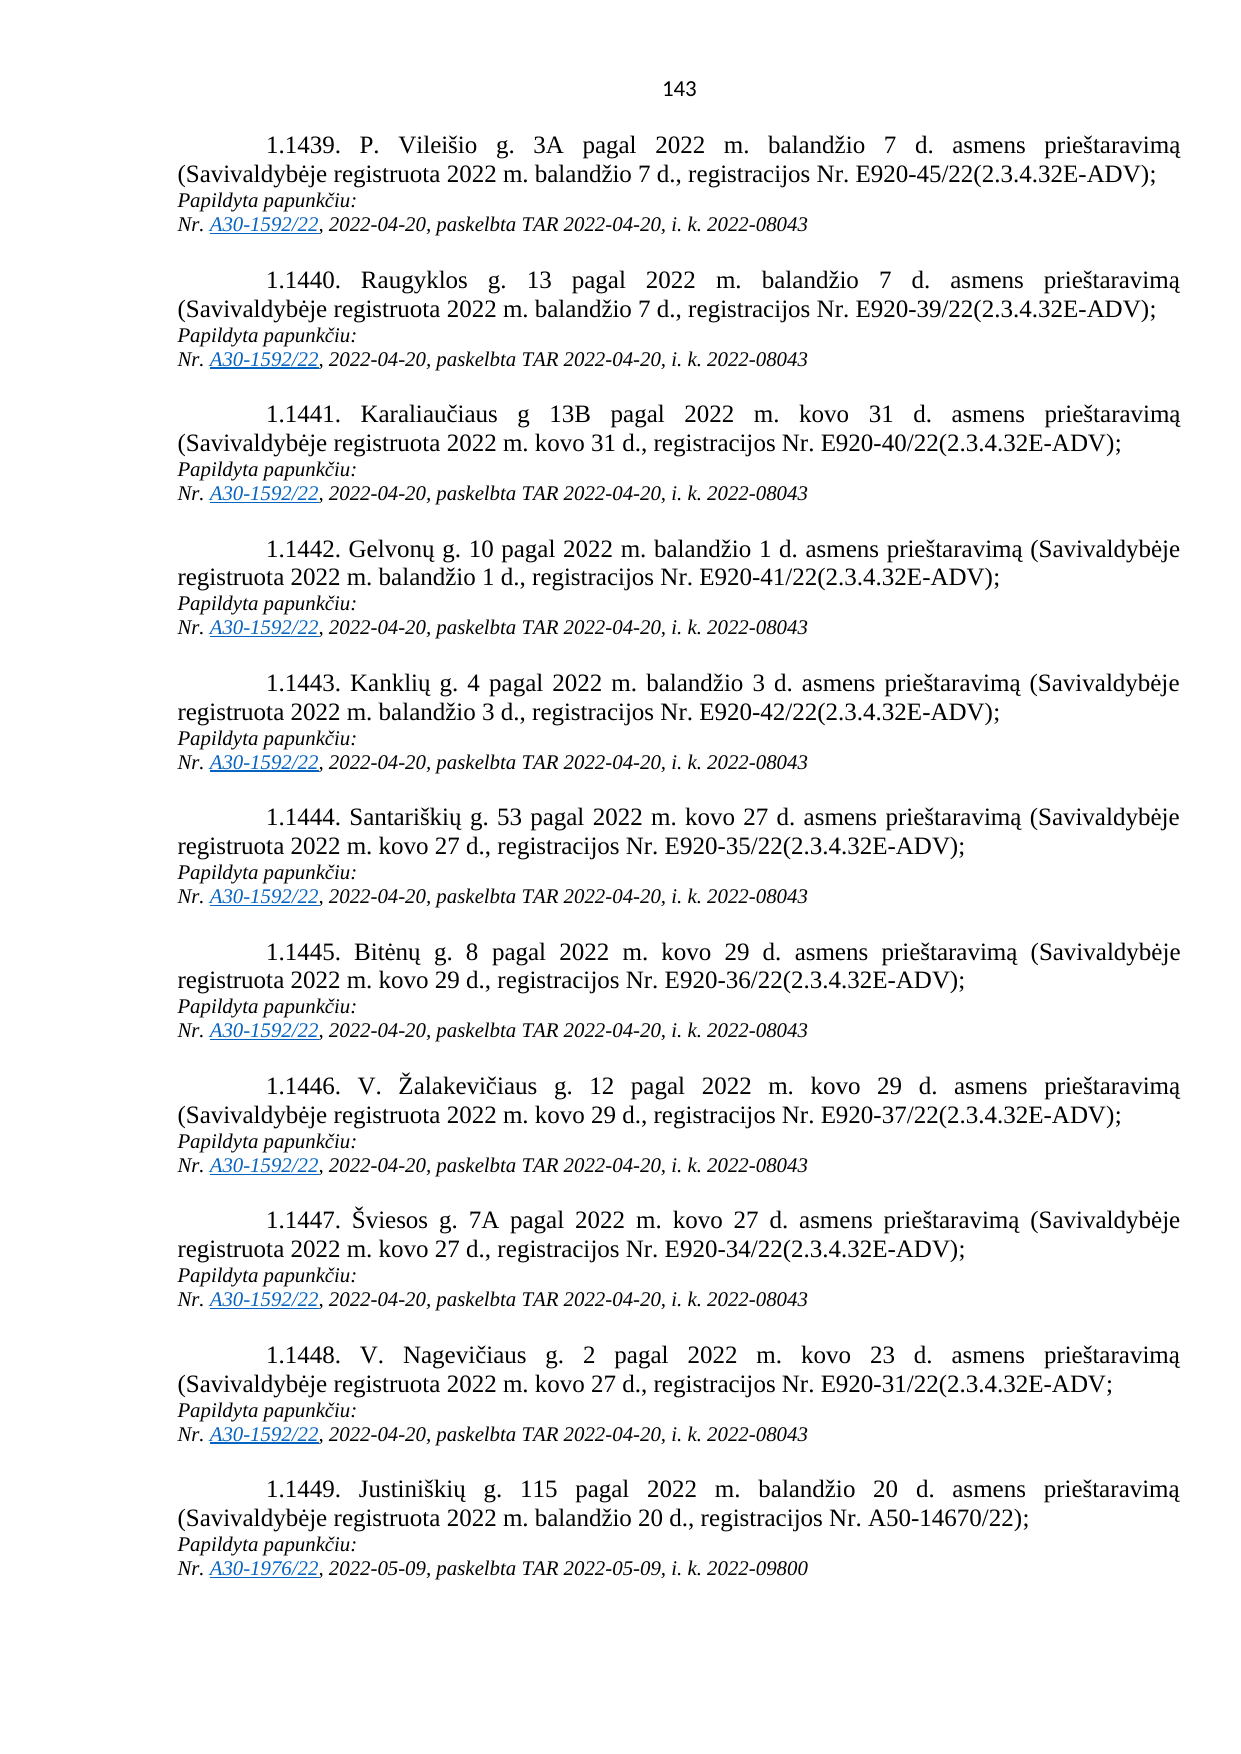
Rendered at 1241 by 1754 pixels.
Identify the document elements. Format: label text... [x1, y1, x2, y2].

text Papildyta papunkčiu: [177, 1129, 1181, 1153]
text 1.1447. Šviesos g. 7A pagal 2022 m. kovo 27 d. asmens prieštaravimą (Savivaldybėje registruota 2022 m. kovo 27 d., registracijos Nr. E920-34/22(2.3.4.32E-ADV); [177, 1206, 1181, 1263]
text Nr. A30-1592/22, 2022-04-20, paskelbta TAR 2022-04-20, i. k. 2022-08043 [177, 481, 1181, 505]
text Papildyta papunkčiu: [177, 1263, 1181, 1287]
text Papildyta papunkčiu: [177, 994, 1181, 1018]
text 1.1443. Kanklių g. 4 pagal 2022 m. balandžio 3 d. asmens prieštaravimą (Savivaldybėje registruota 2022 m. balandžio 3 d., registracijos Nr. E920-42/22(2.3.4.32E-ADV); [177, 668, 1181, 726]
text Papildyta papunkčiu: [177, 188, 1181, 212]
text 1.1441. Karaliaučiaus g 13B pagal 2022 m. kovo 31 d. asmens prieštaravimą (Savivaldybėje registruota 2022 m. kovo 31 d., registracijos Nr. E920-40/22(2.3.4.32E-ADV); [177, 399, 1181, 457]
text Papildyta papunkčiu: [177, 457, 1181, 481]
text 1.1448. V. Nagevičiaus g. 2 pagal 2022 m. kovo 23 d. asmens prieštaravimą (Savivaldybėje registruota 2022 m. kovo 27 d., registracijos Nr. E920-31/22(2.3.4.32E-ADV; [177, 1340, 1181, 1397]
text 1.1444. Santariškių g. 53 pagal 2022 m. kovo 27 d. asmens prieštaravimą (Savivaldybėje registruota 2022 m. kovo 27 d., registracijos Nr. E920-35/22(2.3.4.32E-ADV); [177, 802, 1181, 860]
text Nr. A30-1592/22, 2022-04-20, paskelbta TAR 2022-04-20, i. k. 2022-08043 [177, 212, 1181, 236]
text Nr. A30-1592/22, 2022-04-20, paskelbta TAR 2022-04-20, i. k. 2022-08043 [177, 884, 1181, 908]
text Nr. A30-1592/22, 2022-04-20, paskelbta TAR 2022-04-20, i. k. 2022-08043 [177, 750, 1181, 774]
text Nr. A30-1592/22, 2022-04-20, paskelbta TAR 2022-04-20, i. k. 2022-08043 [177, 1153, 1181, 1177]
text Nr. A30-1976/22, 2022-05-09, paskelbta TAR 2022-05-09, i. k. 2022-09800 [177, 1556, 1181, 1580]
text 1.1439. P. Vileišio g. 3A pagal 2022 m. balandžio 7 d. asmens prieštaravimą (Savivaldybėje registruota 2022 m. balandžio 7 d., registracijos Nr. E920-45/22(2.3.4.32E-ADV); [177, 131, 1181, 188]
text Papildyta papunkčiu: [177, 1532, 1181, 1556]
text Papildyta papunkčiu: [177, 322, 1181, 347]
text Papildyta papunkčiu: [177, 860, 1181, 884]
text 1.1445. Bitėnų g. 8 pagal 2022 m. kovo 29 d. asmens prieštaravimą (Savivaldybėje registruota 2022 m. kovo 29 d., registracijos Nr. E920-36/22(2.3.4.32E-ADV); [177, 937, 1181, 994]
text Papildyta papunkčiu: [177, 591, 1181, 615]
text Papildyta papunkčiu: [177, 1397, 1181, 1422]
text Nr. A30-1592/22, 2022-04-20, paskelbta TAR 2022-04-20, i. k. 2022-08043 [177, 615, 1181, 639]
text 1.1440. Raugyklos g. 13 pagal 2022 m. balandžio 7 d. asmens prieštaravimą (Savivaldybėje registruota 2022 m. balandžio 7 d., registracijos Nr. E920-39/22(2.3.4.32E-ADV); [177, 265, 1181, 322]
text 1.1442. Gelvonų g. 10 pagal 2022 m. balandžio 1 d. asmens prieštaravimą (Savivaldybėje registruota 2022 m. balandžio 1 d., registracijos Nr. E920-41/22(2.3.4.32E-ADV); [177, 534, 1181, 591]
text Papildyta papunkčiu: [177, 726, 1181, 750]
text 1.1449. Justiniškių g. 115 pagal 2022 m. balandžio 20 d. asmens prieštaravimą (Savivaldybėje registruota 2022 m. balandžio 20 d., registracijos Nr. A50-14670/22); [177, 1474, 1181, 1532]
text Nr. A30-1592/22, 2022-04-20, paskelbta TAR 2022-04-20, i. k. 2022-08043 [177, 347, 1181, 371]
text Nr. A30-1592/22, 2022-04-20, paskelbta TAR 2022-04-20, i. k. 2022-08043 [177, 1287, 1181, 1311]
text Nr. A30-1592/22, 2022-04-20, paskelbta TAR 2022-04-20, i. k. 2022-08043 [177, 1422, 1181, 1446]
text 1.1446. V. Žalakevičiaus g. 12 pagal 2022 m. kovo 29 d. asmens prieštaravimą (Savivaldybėje registruota 2022 m. kovo 29 d., registracijos Nr. E920-37/22(2.3.4.32E-ADV); [177, 1071, 1181, 1129]
text Nr. A30-1592/22, 2022-04-20, paskelbta TAR 2022-04-20, i. k. 2022-08043 [177, 1018, 1181, 1042]
